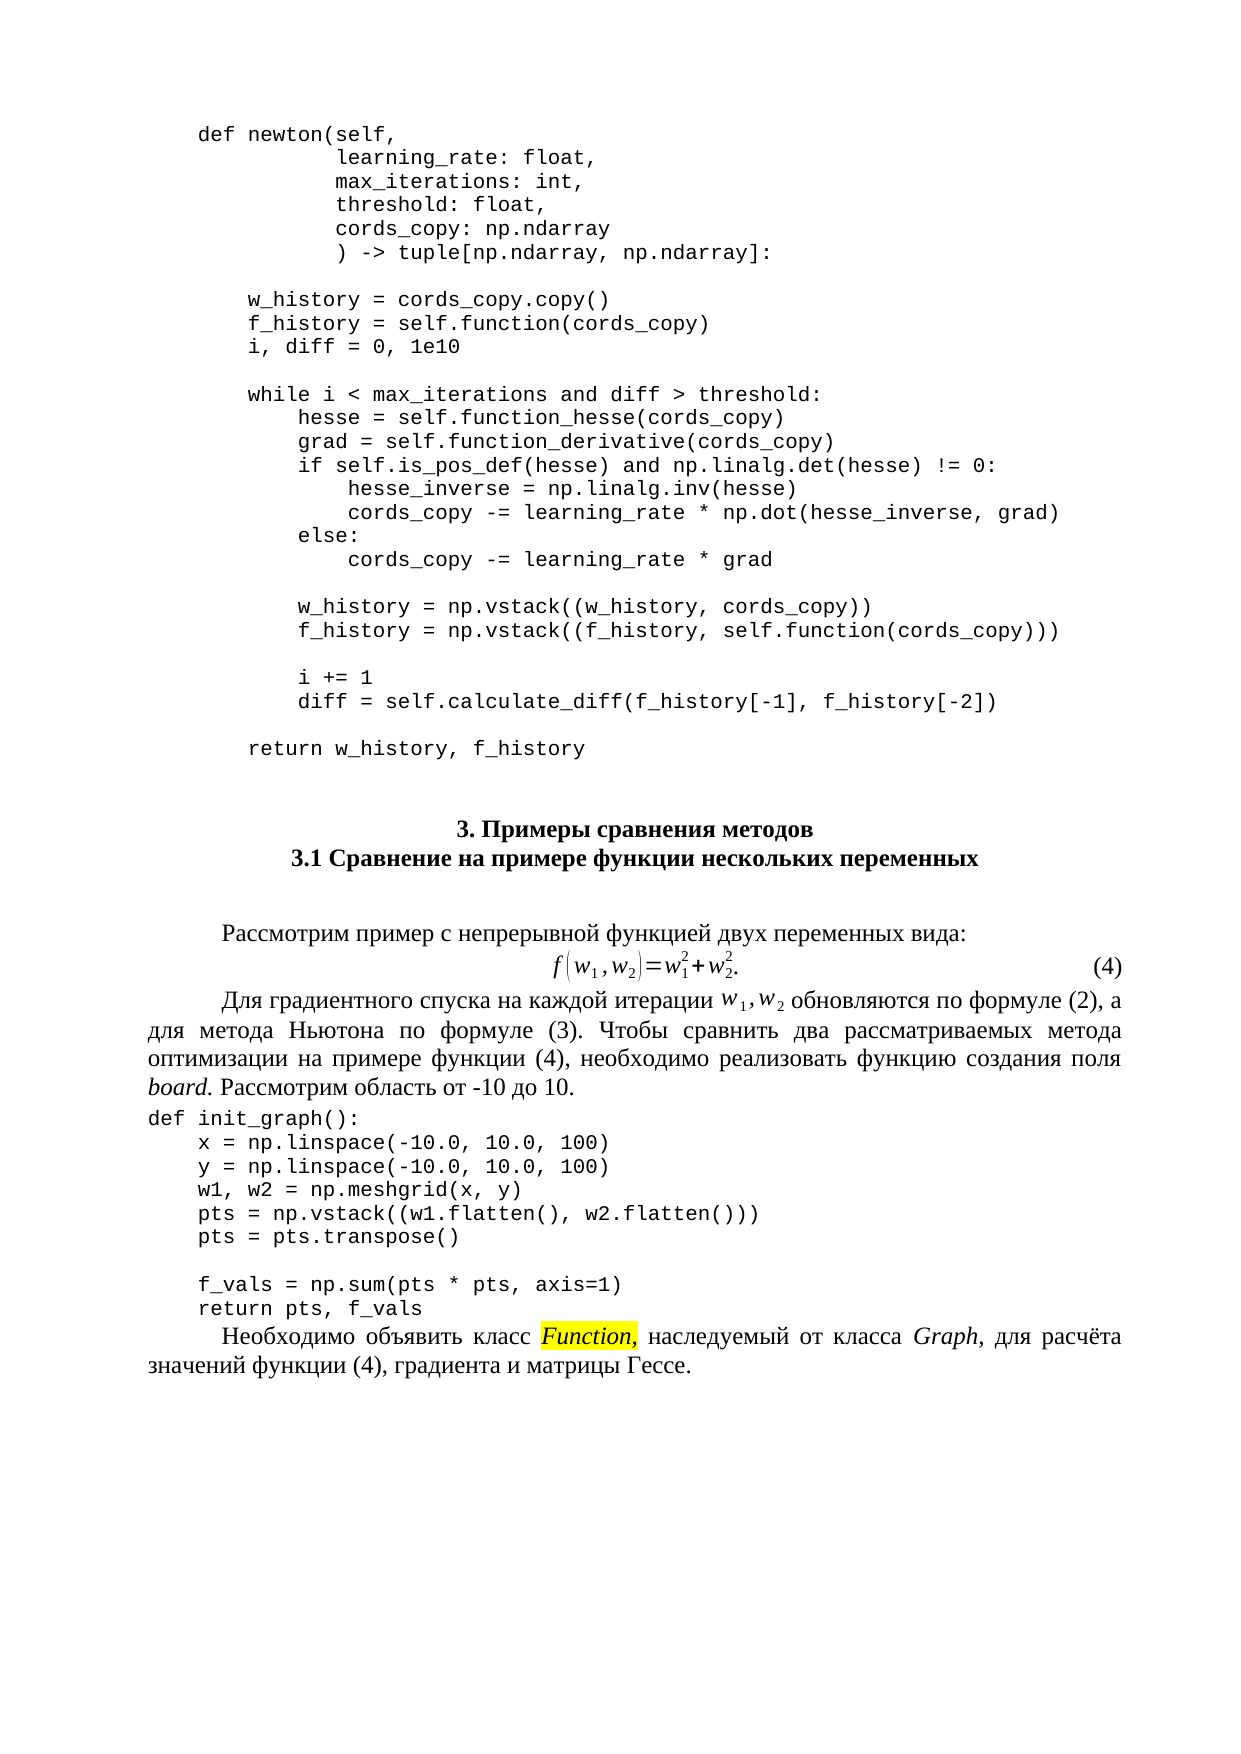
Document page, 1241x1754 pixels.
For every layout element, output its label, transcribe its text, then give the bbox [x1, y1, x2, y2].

list Для градиентного спуска на каждой итерации обновляются по формуле (2), а для метода Ньютона по формуле (3). Чтобы сравнить два рассматриваемых метода оптимизации на примере функции (4), необходимо реализовать функцию создания поля board. Рассмотрим область от -10 до 10. [148, 983, 1122, 1101]
list Рассмотрим пример с непрерывной функцией двух переменных вида: [148, 918, 1122, 947]
list . (4) [148, 947, 1122, 983]
subtitle 3. Примеры сравнения методов [148, 814, 1122, 843]
text Необходимо объявить класс Function, наследуемый от класса Graph, для расчёта значений функции (4), градиента и матрицы Гессе. [148, 1101, 1122, 1379]
subtitle 3.1 Сравнение на примере функции нескольких переменных [148, 843, 1122, 872]
